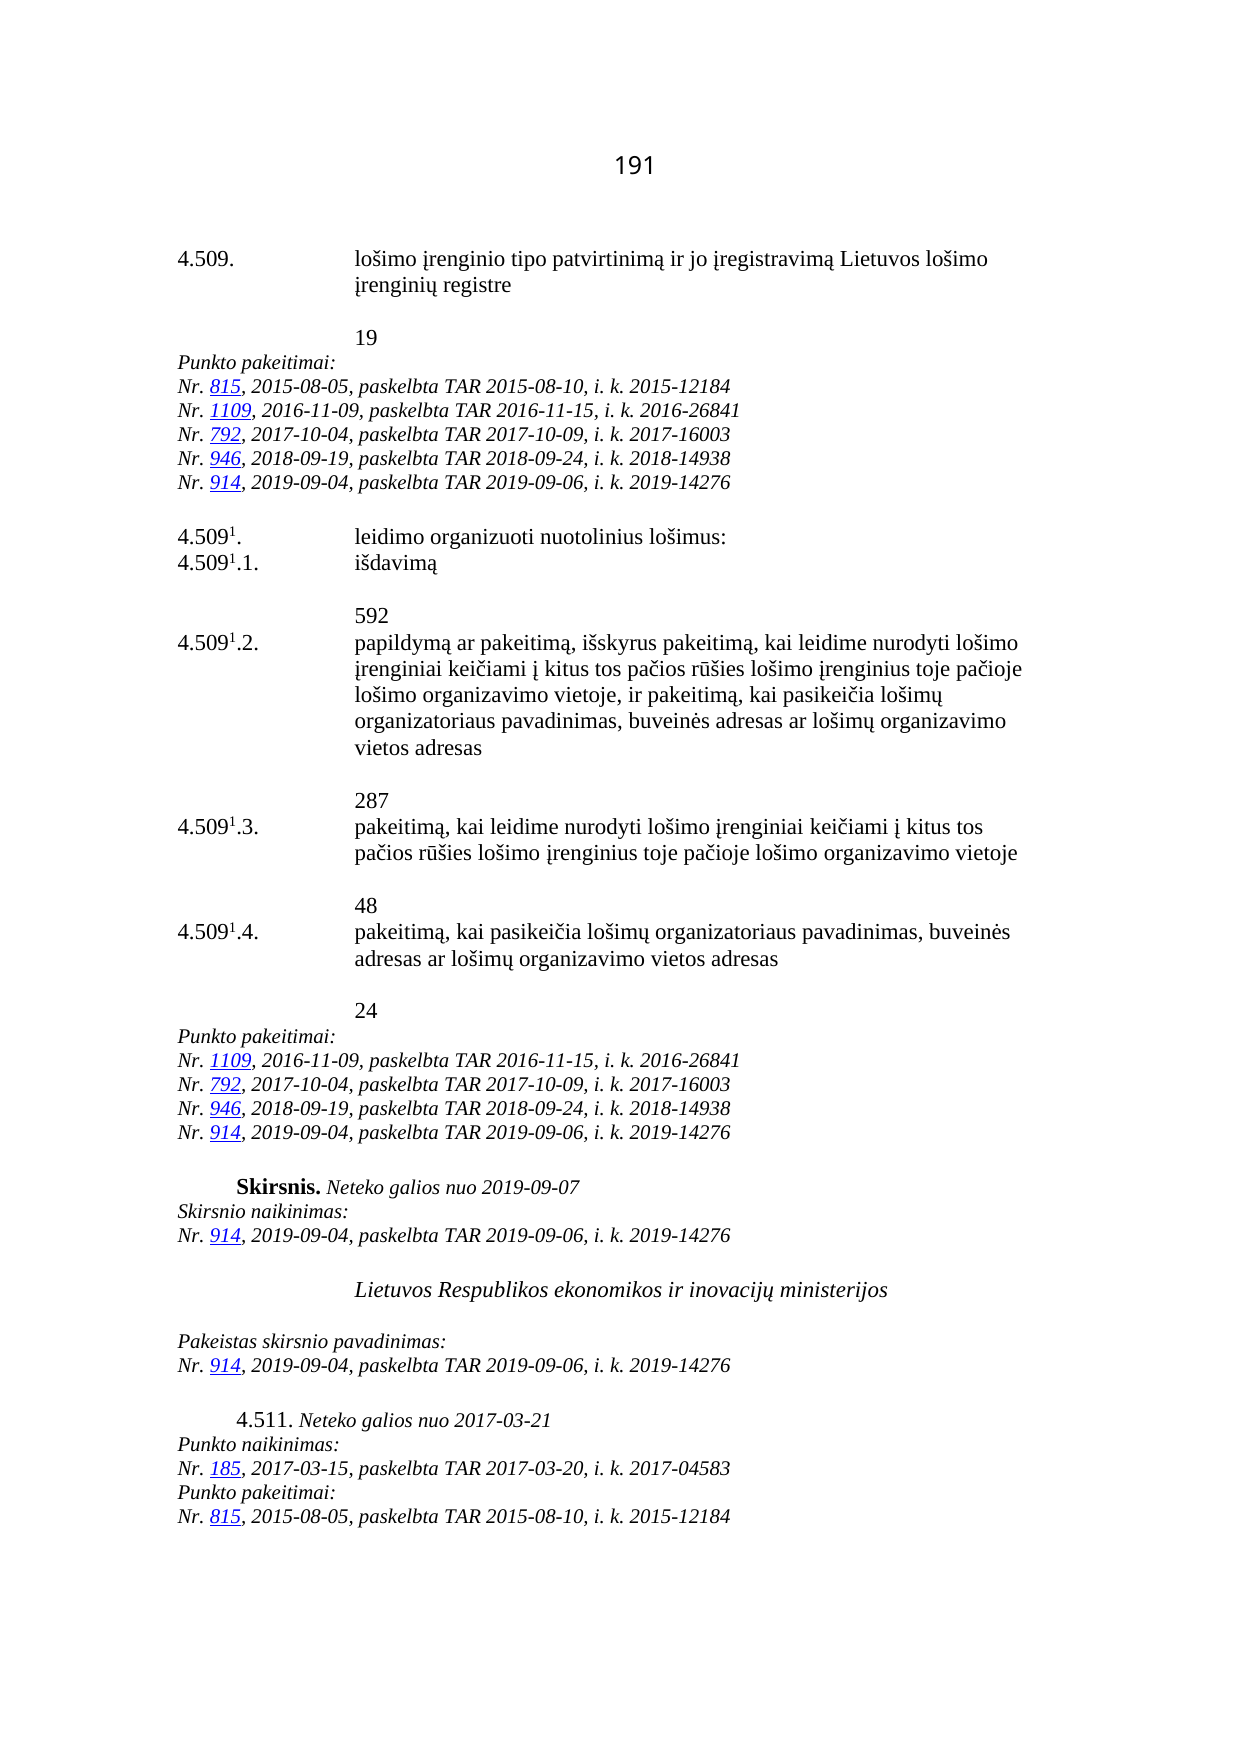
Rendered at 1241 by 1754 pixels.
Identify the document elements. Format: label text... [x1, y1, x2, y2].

text Nr. 1109, 2016-11-09, paskelbta TAR 2016-11-15, i. k. 2016-26841 [177, 398, 1093, 422]
text Nr. 946, 2018-09-19, paskelbta TAR 2018-09-24, i. k. 2018-14938 [177, 446, 1093, 470]
text Nr. 792, 2017-10-04, paskelbta TAR 2017-10-09, i. k. 2017-16003 [177, 422, 1093, 446]
text 4.5091.2. papildymą ar pakeitimą, išskyrus pakeitimą, kai leidime nurodyti lošimo įrenginiai keičiami į kitus tos pačios rūšies lošimo įrenginius toje pačioje lošimo organizavimo vietoje, ir pakeitimą, kai pasikeičia lošimų organizatoriaus pavadinimas, buveinės adresas ar lošimų organizavimo vietos adresas 287 [177, 628, 1034, 813]
text Punkto pakeitimai: [177, 350, 1093, 374]
text Nr. 914, 2019-09-04, paskelbta TAR 2019-09-06, i. k. 2019-14276 [177, 1120, 1093, 1144]
text Punkto naikinimas: [177, 1432, 1093, 1456]
text 4.5091.4. pakeitimą, kai pasikeičia lošimų organizatoriaus pavadinimas, buveinės adresas ar lošimų organizavimo vietos adresas 24 [177, 918, 1034, 1024]
text 4.509. lošimo įrenginio tipo patvirtinimą ir jo įregistravimą Lietuvos lošimo įrenginių registre 19 [177, 244, 1034, 350]
text 4.5091. leidimo organizuoti nuotolinius lošimus: [177, 523, 1034, 549]
text Nr. 815, 2015-08-05, paskelbta TAR 2015-08-10, i. k. 2015-12184 [177, 374, 1093, 398]
text Skirsnis. Neteko galios nuo 2019-09-07 [177, 1173, 1093, 1199]
text Nr. 185, 2017-03-15, paskelbta TAR 2017-03-20, i. k. 2017-04583 [177, 1456, 1093, 1480]
text 4.511. Neteko galios nuo 2017-03-21 [177, 1406, 1093, 1432]
text Pakeistas skirsnio pavadinimas: [177, 1329, 1093, 1353]
text 4.5091.1. išdavimą 592 [177, 549, 1034, 628]
text Nr. 914, 2019-09-04, paskelbta TAR 2019-09-06, i. k. 2019-14276 [177, 1223, 1093, 1247]
text Skirsnio naikinimas: [177, 1199, 1093, 1223]
text Punkto pakeitimai: [177, 1480, 1093, 1504]
text Nr. 914, 2019-09-04, paskelbta TAR 2019-09-06, i. k. 2019-14276 [177, 470, 1093, 494]
text Nr. 792, 2017-10-04, paskelbta TAR 2017-10-09, i. k. 2017-16003 [177, 1072, 1093, 1096]
text Punkto pakeitimai: [177, 1024, 1093, 1048]
text Nr. 1109, 2016-11-09, paskelbta TAR 2016-11-15, i. k. 2016-26841 [177, 1048, 1093, 1072]
text Nr. 946, 2018-09-19, paskelbta TAR 2018-09-24, i. k. 2018-14938 [177, 1096, 1093, 1120]
text Nr. 815, 2015-08-05, paskelbta TAR 2015-08-10, i. k. 2015-12184 [177, 1504, 1093, 1528]
text Nr. 914, 2019-09-04, paskelbta TAR 2019-09-06, i. k. 2019-14276 [177, 1353, 1093, 1377]
text Lietuvos Respublikos ekonomikos ir inovacijų ministerijos [354, 1276, 945, 1329]
text 4.5091.3. pakeitimą, kai leidime nurodyti lošimo įrenginiai keičiami į kitus tos pačios rūšies lošimo įrenginius toje pačioje lošimo organizavimo vietoje 48 [177, 813, 1034, 918]
